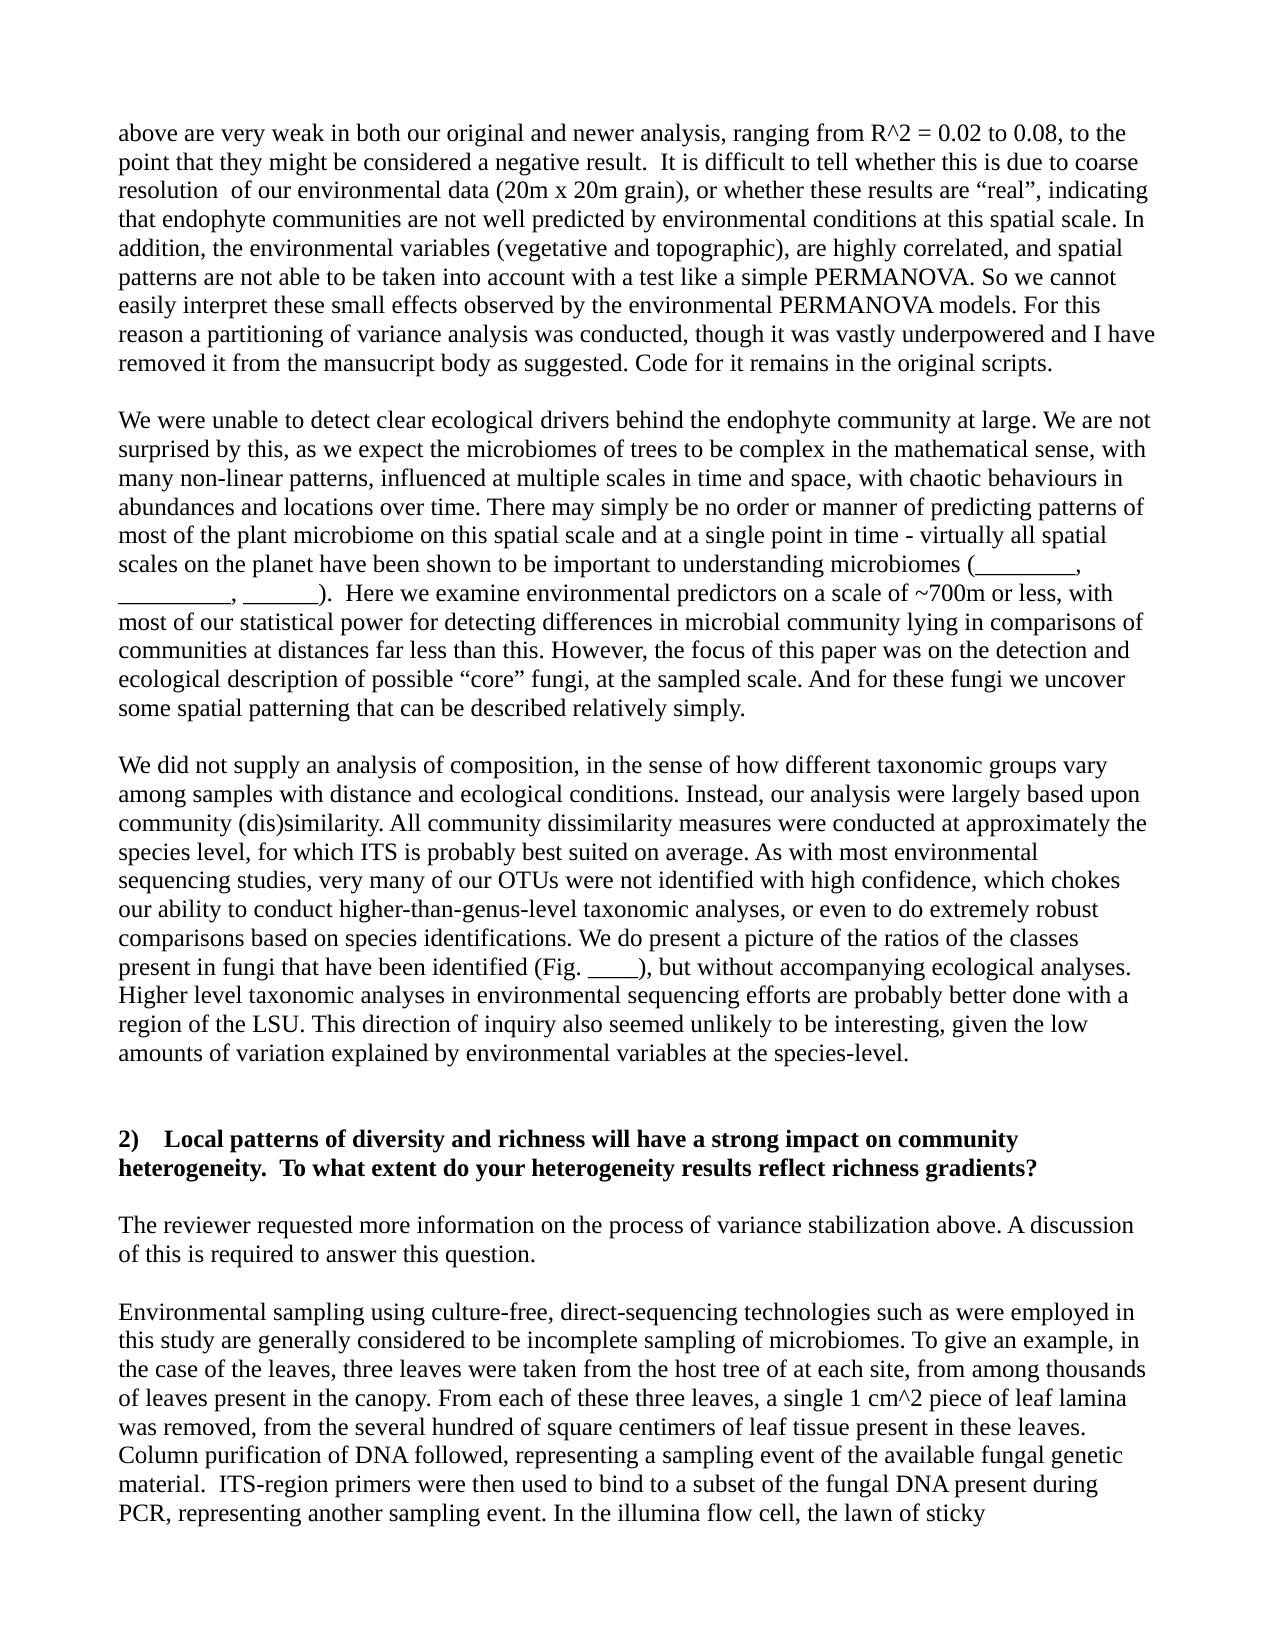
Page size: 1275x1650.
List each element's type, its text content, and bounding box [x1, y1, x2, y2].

text Environmental sampling using culture-free, direct-sequencing technologies such as were employed in this study are generally considered to be incomplete sampling of microbiomes. To give an example, in the case of the leaves, three leaves were taken from the host tree of at each site, from among thousands of leaves present in the canopy. From each of these three leaves, a single 1 cm^2 piece of leaf lamina was removed, from the several hundred of square centimers of leaf tissue present in these leaves. Column purification of DNA followed, representing a sampling event of the available fungal genetic material. ITS-region primers were then used to bind to a subset of the fungal DNA present during PCR, representing another sampling event. In the illumina flow cell, the lawn of sticky [118, 1297, 1157, 1527]
text We did not supply an analysis of composition, in the sense of how different taxonomic groups vary among samples with distance and ecological conditions. Instead, our analysis were largely based upon community (dis)similarity. All community dissimilarity measures were conducted at approximately the species level, for which ITS is probably best suited on average. As with most environmental sequencing studies, very many of our OTUs were not identified with high confidence, which chokes our ability to conduct higher-than-genus-level taxonomic analyses, or even to do extremely robust comparisons based on species identifications. We do present a picture of the ratios of the classes present in fungi that have been identified (Fig. ____), but without accompanying ecological analyses. Higher level taxonomic analyses in environmental sequencing efforts are probably better done with a region of the LSU. This direction of inquiry also seemed unlikely to be interesting, given the low amounts of variation explained by environmental variables at the species-level. [118, 751, 1157, 1067]
text 2) Local patterns of diversity and richness will have a strong impact on community heterogeneity. To what extent do your heterogeneity results reflect richness gradients? [118, 1096, 1157, 1211]
text above are very weak in both our original and newer analysis, ranging from R^2 = 0.02 to 0.08, to the point that they might be considered a negative result. It is difficult to tell whether this is due to coarse resolution of our environmental data (20m x 20m grain), or whether these results are “real”, indicating that endophyte communities are not well predicted by environmental conditions at this spatial scale. In addition, the environmental variables (vegetative and topographic), are highly correlated, and spatial patterns are not able to be taken into account with a test like a simple PERMANOVA. So we cannot easily interpret these small effects observed by the environmental PERMANOVA models. For this reason a partitioning of variance analysis was conducted, though it was vastly underpowered and I have removed it from the mansucript body as suggested. Code for it remains in the original scripts. [118, 118, 1157, 377]
text We were unable to detect clear ecological drivers behind the endophyte community at large. We are not surprised by this, as we expect the microbiomes of trees to be complex in the mathematical sense, with many non-linear patterns, influenced at multiple scales in time and space, with chaotic behaviours in abundances and locations over time. There may simply be no order or manner of predicting patterns of most of the plant microbiome on this spatial scale and at a single point in time - virtually all spatial scales on the planet have been shown to be important to understanding microbiomes (________, _________, ______). Here we examine environmental predictors on a scale of ~700m or less, with most of our statistical power for detecting differences in microbial community lying in comparisons of communities at distances far less than this. However, the focus of this paper was on the detection and ecological description of possible “core” fungi, at the sampled scale. And for these fungi we uncover some spatial patterning that can be described relatively simply. [118, 406, 1157, 722]
text The reviewer requested more information on the process of variance stabilization above. A discussion of this is required to answer this question. [118, 1211, 1157, 1268]
